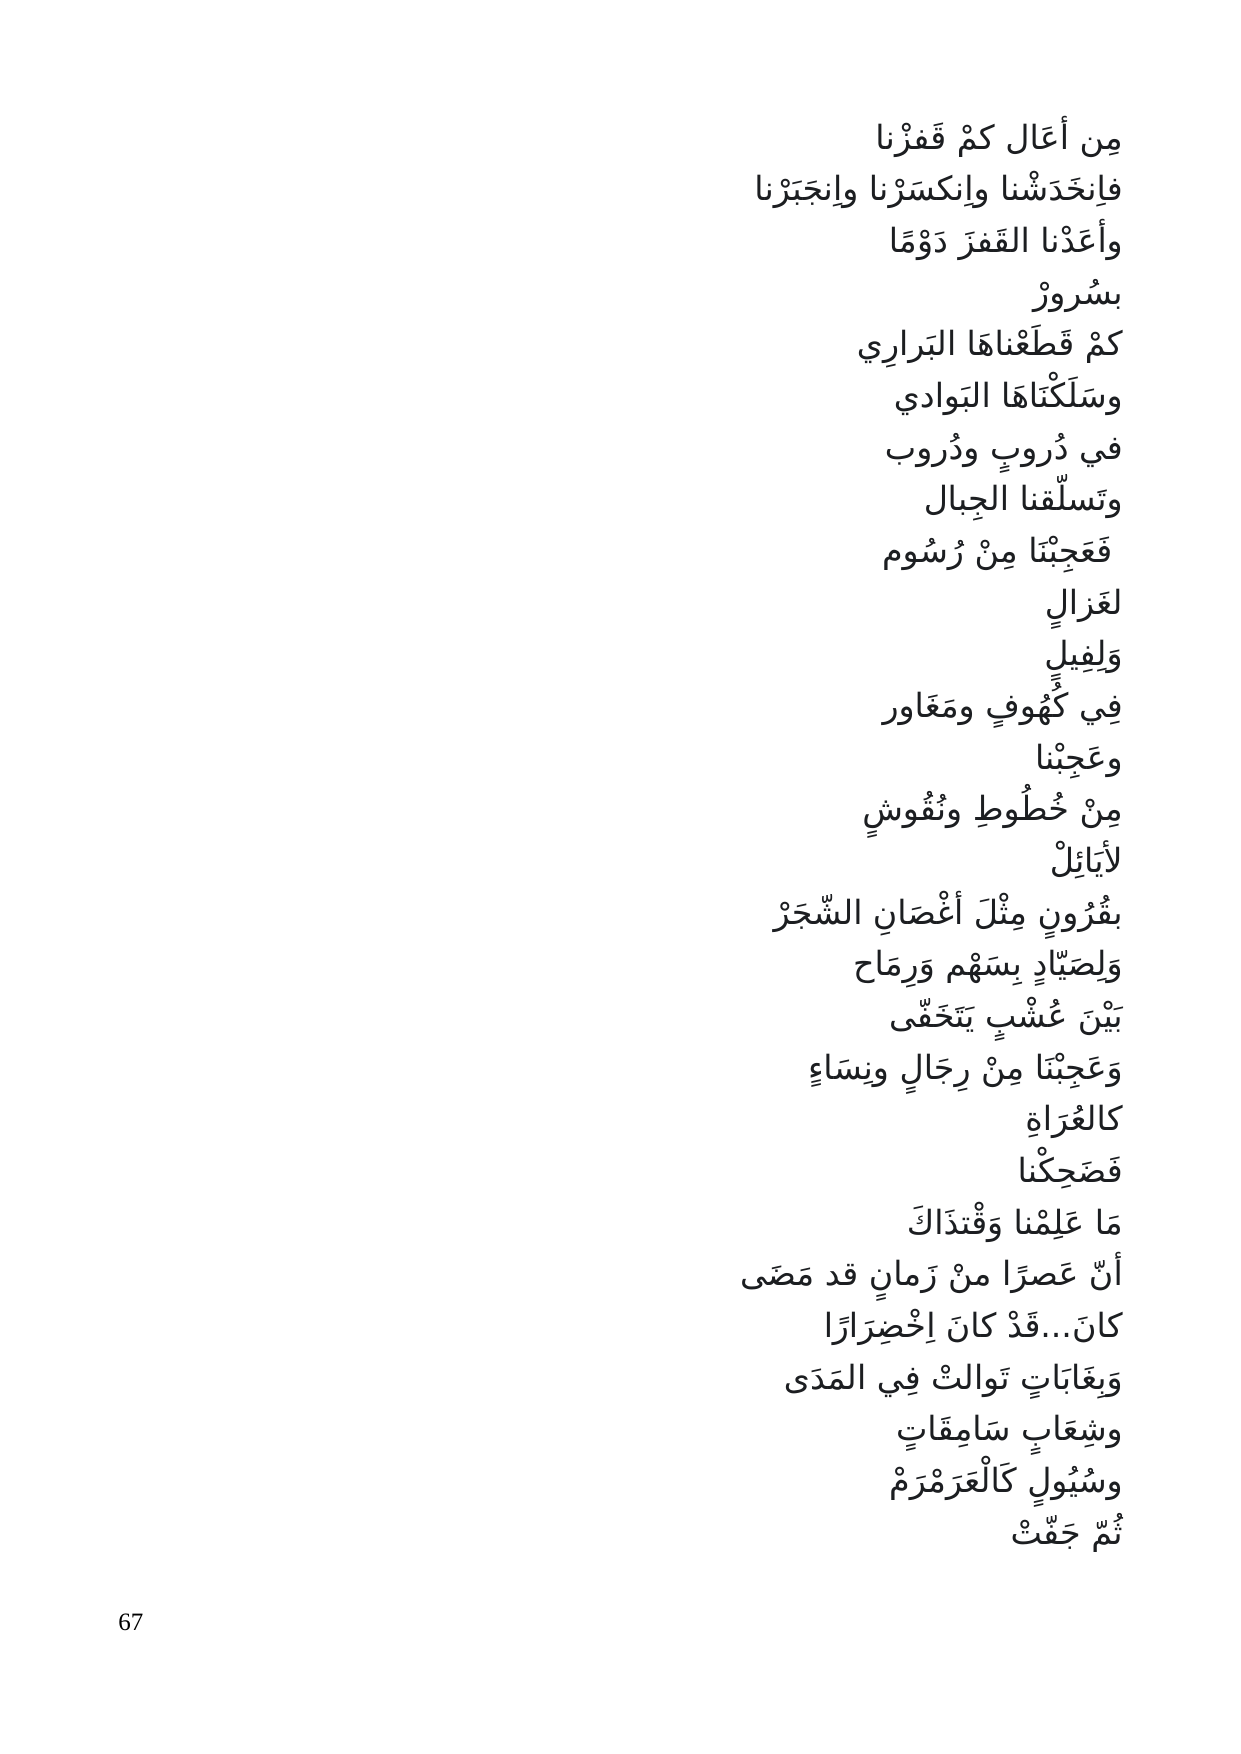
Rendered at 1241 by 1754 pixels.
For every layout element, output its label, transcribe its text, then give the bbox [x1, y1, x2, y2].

text وتَسلّقنا الجِبال [118, 480, 1122, 519]
text مِن أعَال كمْ قَفزْنا [118, 118, 1122, 157]
text ثُمّ جَفّتْ [118, 1513, 1122, 1552]
text وسُيُولٍ كَالْعَرَمْرَمْ [118, 1461, 1122, 1500]
text بسُرورْ [118, 273, 1122, 312]
text وَلِفِيلٍ [118, 635, 1122, 674]
text كانَ...قَدْ كانَ اِخْضِرَارًا [118, 1306, 1122, 1345]
text مِنْ خُطُوطِ ونُقُوشٍ [118, 790, 1122, 829]
text فاِنخَدَشْنا واِنكسَرْنا واِنجَبَرْنا [118, 170, 1122, 209]
text فِي كُهُوفٍ ومَغَاور [118, 686, 1122, 725]
text في دُروبٍ ودُروب [118, 428, 1122, 467]
text لأيَائِلْ [118, 841, 1122, 880]
text وَلِصَيّادٍ بِسَهْم وَرِمَاح [118, 945, 1122, 984]
text أنّ عَصرًا منْ زَمانٍ قد مَضَى [118, 1255, 1122, 1294]
text كالعُرَاةِ [118, 1100, 1122, 1139]
text بَيْنَ عُشْبٍ يَتَخَفّى [118, 996, 1122, 1035]
text كمْ قَطَعْناهَا البَرارِي [118, 325, 1122, 364]
text وَبِغَابَاتٍ تَوالتْ فِي المَدَى [118, 1358, 1122, 1397]
text وَعَجِبْنَا مِنْ رِجَالٍ ونِسَاءٍ [118, 1048, 1122, 1087]
text مَا عَلِمْنا وَقْتذَاكَ [118, 1203, 1122, 1242]
text وعَجِبْنا [118, 738, 1122, 777]
text وسَلَكْنَاهَا البَوادي [118, 376, 1122, 415]
text فَضَحِكْنا [118, 1151, 1122, 1190]
text وشِعَابٍ سَامِقَاتٍ [118, 1410, 1122, 1449]
text وأعَدْنا القَفزَ دَوْمًا [118, 221, 1122, 260]
text بقُرُونٍ مِثْلَ أغْصَانِ الشّجَرْ [118, 893, 1122, 932]
text فَعَجِبْنَا مِنْ رُسُوم [118, 531, 1122, 570]
text لغَزالٍ [118, 583, 1122, 622]
